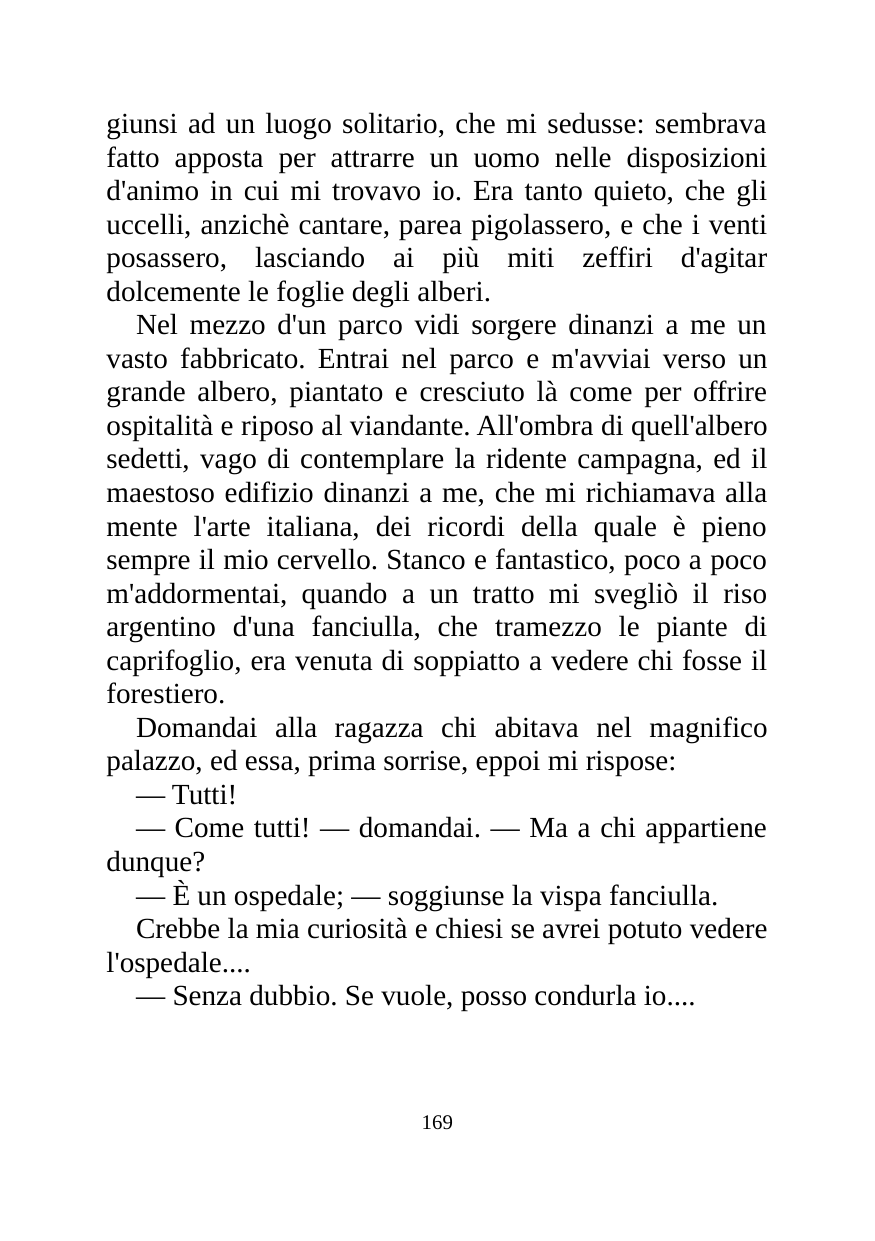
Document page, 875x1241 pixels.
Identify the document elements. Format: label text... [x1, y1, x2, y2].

text Domandai alla ragazza chi abitava nel magnifico palazzo, ed essa, prima sorrise, eppoi mi rispose: [106, 710, 768, 777]
text — È un ospedale; — soggiunse la vispa fanciulla. [106, 878, 768, 911]
text Nel mezzo d'un parco vidi sorgere dinanzi a me un vasto fabbricato. Entrai nel parco e m'avviai verso un grande albero, piantato e cresciuto là come per offrire ospitalità e riposo al viandante. All'ombra di quell'albero sedetti, vago di contemplare la ridente campagna, ed il maestoso edifizio dinanzi a me, che mi richiamava alla mente l'arte italiana, dei ricordi della quale è pieno sempre il mio cervello. Stanco e fantastico, poco a poco m'addormentai, quando a un tratto mi svegliò il riso argentino d'una fanciulla, che tramezzo le piante di caprifoglio, era venuta di soppiatto a vedere chi fosse il forestiero. [106, 307, 768, 710]
text Crebbe la mia curiosità e chiesi se avrei potuto vedere l'ospedale.... [106, 911, 768, 978]
text giunsi ad un luogo solitario, che mi sedusse: sembrava fatto apposta per attrarre un uomo nelle disposizioni d'animo in cui mi trovavo io. Era tanto quieto, che gli uccelli, anzichè cantare, parea pigolassero, e che i venti posassero, lasciando ai più miti zeffiri d'agitar dolcemente le foglie degli alberi. [106, 106, 768, 307]
text — Come tutti! — domandai. — Ma a chi appartiene dunque? [106, 811, 768, 878]
text — Senza dubbio. Se vuole, posso condurla io.... [106, 978, 768, 1012]
text — Tutti! [106, 777, 768, 811]
